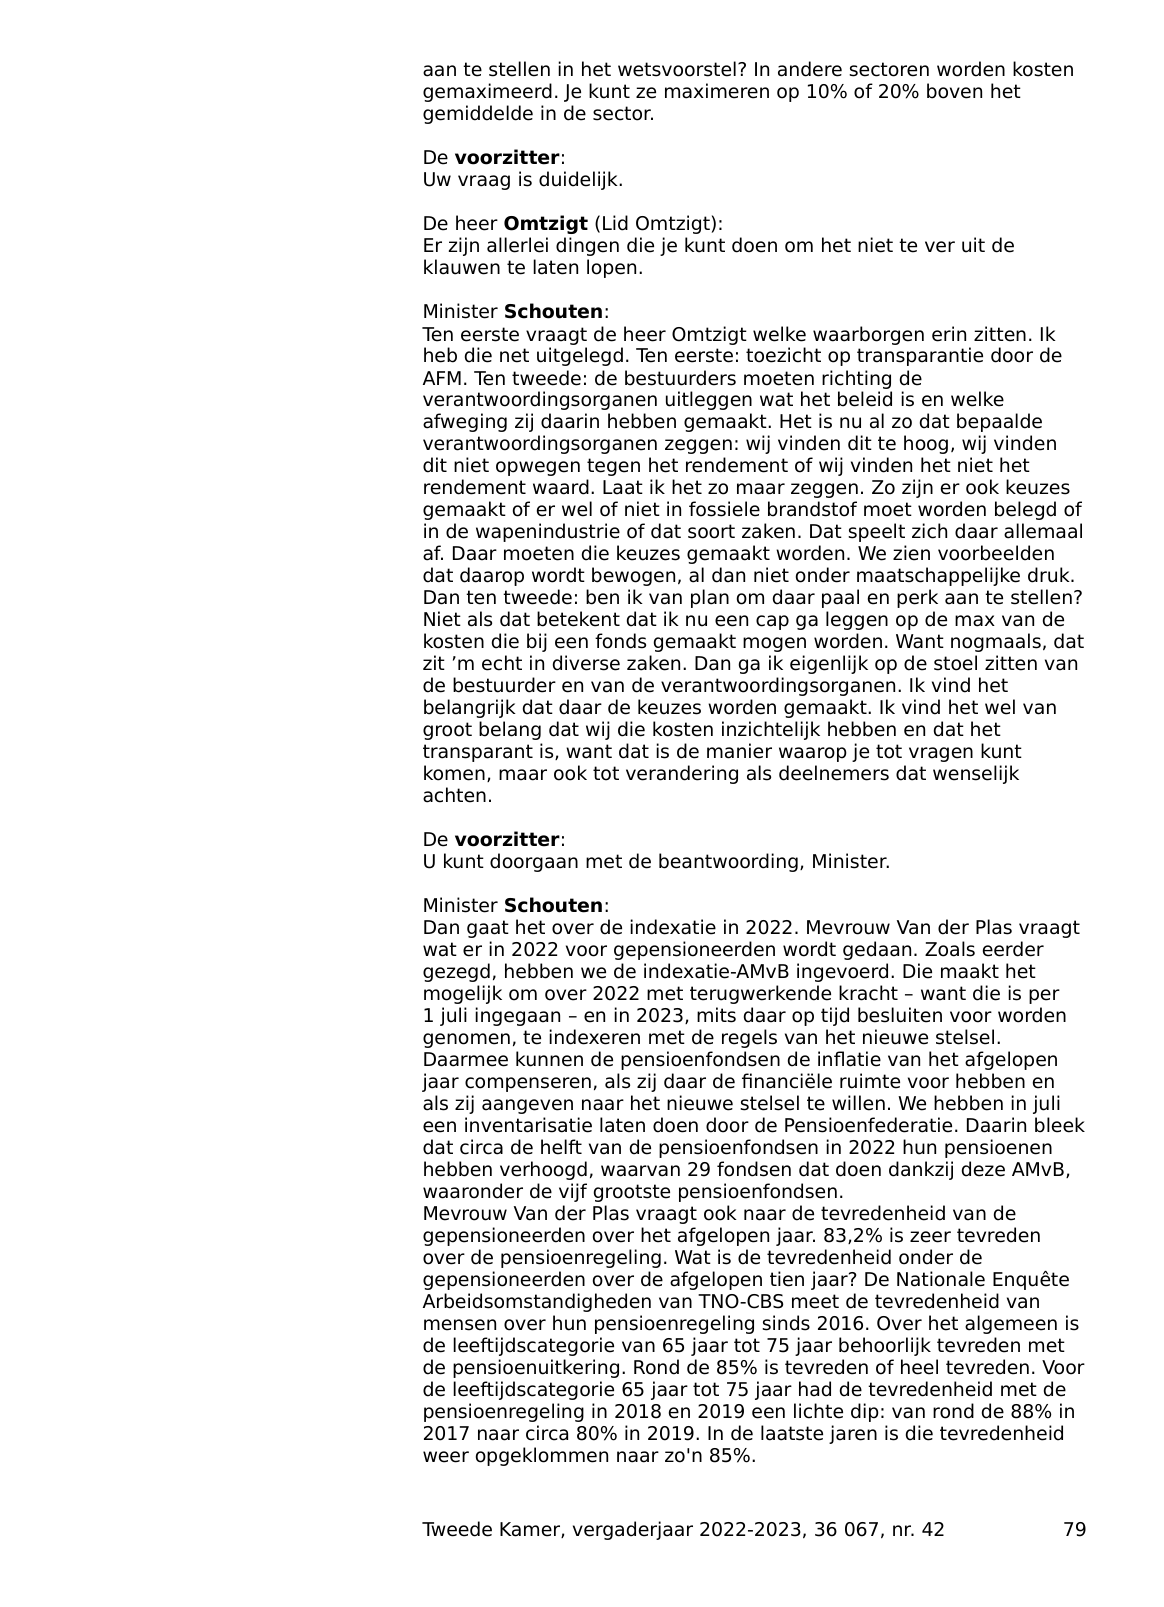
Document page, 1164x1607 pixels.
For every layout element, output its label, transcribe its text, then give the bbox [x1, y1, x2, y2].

text De heer Omtzigt (Lid Omtzigt): [422, 213, 1087, 235]
text U kunt doorgaan met de beantwoording, Minister. [422, 851, 1087, 873]
text Minister Schouten: [422, 895, 1087, 917]
text Er zijn allerlei dingen die je kunt doen om het niet te ver uit de klauwen te laten lopen. [422, 235, 1087, 279]
text Minister Schouten: [422, 301, 1087, 323]
text De voorzitter: [422, 829, 1087, 851]
text Dan ten tweede: ben ik van plan om daar paal en perk aan te stellen? Niet als dat betekent dat ik nu een cap ga leggen op de max van de kosten die bij een fonds gemaakt mogen worden. Want nogmaals, dat zit ’m echt in diverse zaken. Dan ga ik eigenlijk op de stoel zitten van de bestuurder en van de verantwoordingsorganen. Ik vind het belangrijk dat daar de keuzes worden gemaakt. Ik vind het wel van groot belang dat wij die kosten inzichtelijk hebben en dat het transparant is, want dat is de manier waarop je tot vragen kunt komen, maar ook tot verandering als deelnemers dat wenselijk achten. [422, 587, 1087, 807]
text Mevrouw Van der Plas vraagt ook naar de tevredenheid van de gepensioneerden over het afgelopen jaar. 83,2% is zeer tevreden over de pensioenregeling. Wat is de tevredenheid onder de gepensioneerden over de afgelopen tien jaar? De Nationale Enquête Arbeidsomstandigheden van TNO-CBS meet de tevredenheid van mensen over hun pensioenregeling sinds 2016. Over het algemeen is de leeftijdscategorie van 65 jaar tot 75 jaar behoorlijk tevreden met de pensioenuitkering. Rond de 85% is tevreden of heel tevreden. Voor de leeftijdscategorie 65 jaar tot 75 jaar had de tevredenheid met de pensioenregeling in 2018 en 2019 een lichte dip: van rond de 88% in 2017 naar circa 80% in 2019. In de laatste jaren is die tevredenheid weer opgeklommen naar zo'n 85%. [422, 1203, 1087, 1467]
text Uw vraag is duidelijk. [422, 169, 1087, 191]
text aan te stellen in het wetsvoorstel? In andere sectoren worden kosten gemaximeerd. Je kunt ze maximeren op 10% of 20% boven het gemiddelde in de sector. [422, 59, 1087, 125]
text Dan gaat het over de indexatie in 2022. Mevrouw Van der Plas vraagt wat er in 2022 voor gepensioneerden wordt gedaan. Zoals eerder gezegd, hebben we de indexatie-AMvB ingevoerd. Die maakt het mogelijk om over 2022 met terugwerkende kracht – want die is per 1 juli ingegaan – en in 2023, mits daar op tijd besluiten voor worden genomen, te indexeren met de regels van het nieuwe stelsel. Daarmee kunnen de pensioenfondsen de inflatie van het afgelopen jaar compenseren, als zij daar de financiële ruimte voor hebben en als zij aangeven naar het nieuwe stelsel te willen. We hebben in juli een inventarisatie laten doen door de Pensioenfederatie. Daarin bleek dat circa de helft van de pensioenfondsen in 2022 hun pensioenen hebben verhoogd, waarvan 29 fondsen dat doen dankzij deze AMvB, waaronder de vijf grootste pensioenfondsen. [422, 917, 1087, 1203]
text Ten eerste vraagt de heer Omtzigt welke waarborgen erin zitten. Ik heb die net uitgelegd. Ten eerste: toezicht op transparantie door de AFM. Ten tweede: de bestuurders moeten richting de verantwoordingsorganen uitleggen wat het beleid is en welke afweging zij daarin hebben gemaakt. Het is nu al zo dat bepaalde verantwoordingsorganen zeggen: wij vinden dit te hoog, wij vinden dit niet opwegen tegen het rendement of wij vinden het niet het rendement waard. Laat ik het zo maar zeggen. Zo zijn er ook keuzes gemaakt of er wel of niet in fossiele brandstof moet worden belegd of in de wapenindustrie of dat soort zaken. Dat speelt zich daar allemaal af. Daar moeten die keuzes gemaakt worden. We zien voorbeelden dat daarop wordt bewogen, al dan niet onder maatschappelijke druk. [422, 323, 1087, 587]
text De voorzitter: [422, 147, 1087, 169]
